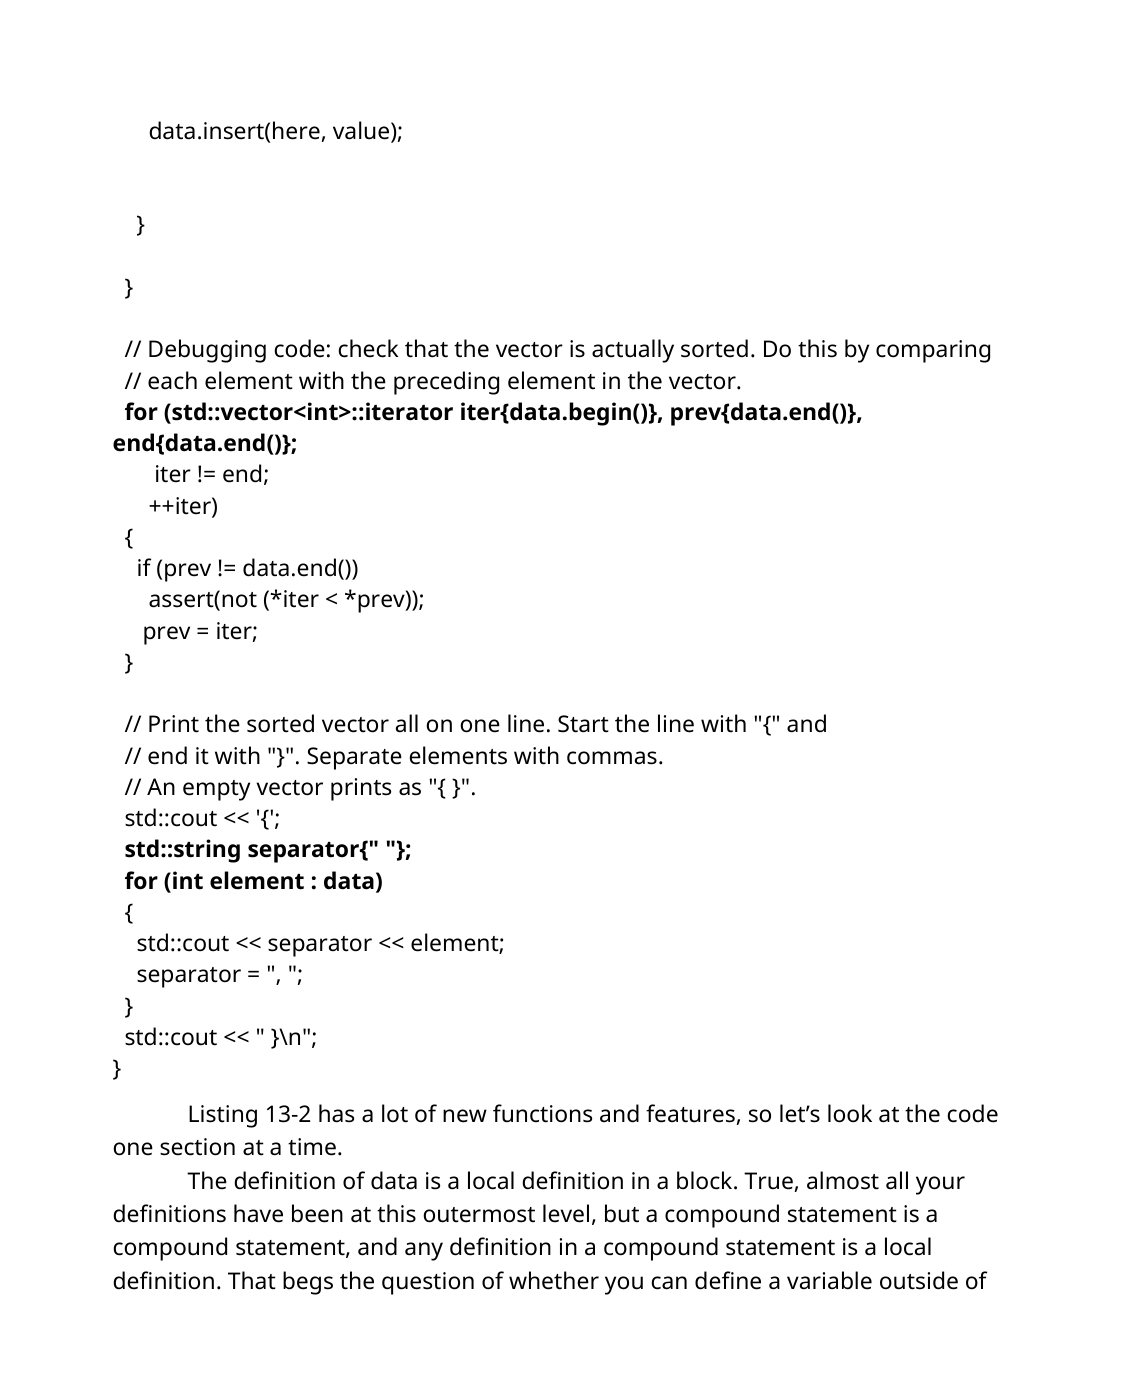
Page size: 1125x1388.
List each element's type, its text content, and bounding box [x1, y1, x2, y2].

text // each element with the preceding element in the vector. [112, 365, 1012, 396]
text // end it with "}". Separate elements with commas. [112, 740, 1012, 771]
text } [112, 646, 1012, 677]
text // Print the sorted vector all on one line. Start the line with "{" and [112, 708, 1012, 740]
text { [112, 521, 1012, 552]
text std::cout << separator << element; [112, 927, 1012, 958]
text assert(not (*iter < *prev)); [112, 583, 1012, 615]
text } [112, 990, 1012, 1021]
text iter != end; [112, 458, 1012, 490]
text std::string separator{" "}; [112, 833, 1012, 865]
text } [112, 271, 1012, 302]
text // An empty vector prints as "{ }". [112, 771, 1012, 802]
text { [112, 896, 1012, 927]
text } [112, 1052, 1012, 1083]
text separator = ", "; [112, 958, 1012, 990]
text // Debugging code: check that the vector is actually sorted. Do this by comparing [112, 333, 1012, 365]
text for (std::vector<int>::iterator iter{data.begin()}, prev{data.end()}, end{data.end()}; [112, 396, 1012, 458]
text ++iter) [112, 490, 1012, 521]
text } [112, 208, 1012, 240]
text std::cout << " }\n"; [112, 1021, 1012, 1052]
text The definition of data is a local definition in a block. True, almost all your definitions have been at this outermost level, but a compound statement is a compound statement, and any definition in a compound statement is a local definition. That begs the question of whether you can define a variable outside of [112, 1163, 1012, 1296]
text Listing 13-2 has a lot of new functions and features, so let’s look at the code one section at a time. [112, 1096, 1012, 1163]
text std::cout << '{'; [112, 802, 1012, 833]
text for (int element : data) [112, 865, 1012, 896]
text if (prev != data.end()) [112, 552, 1012, 583]
text prev = iter; [112, 615, 1012, 646]
text data.insert(here, value); [112, 115, 1012, 146]
